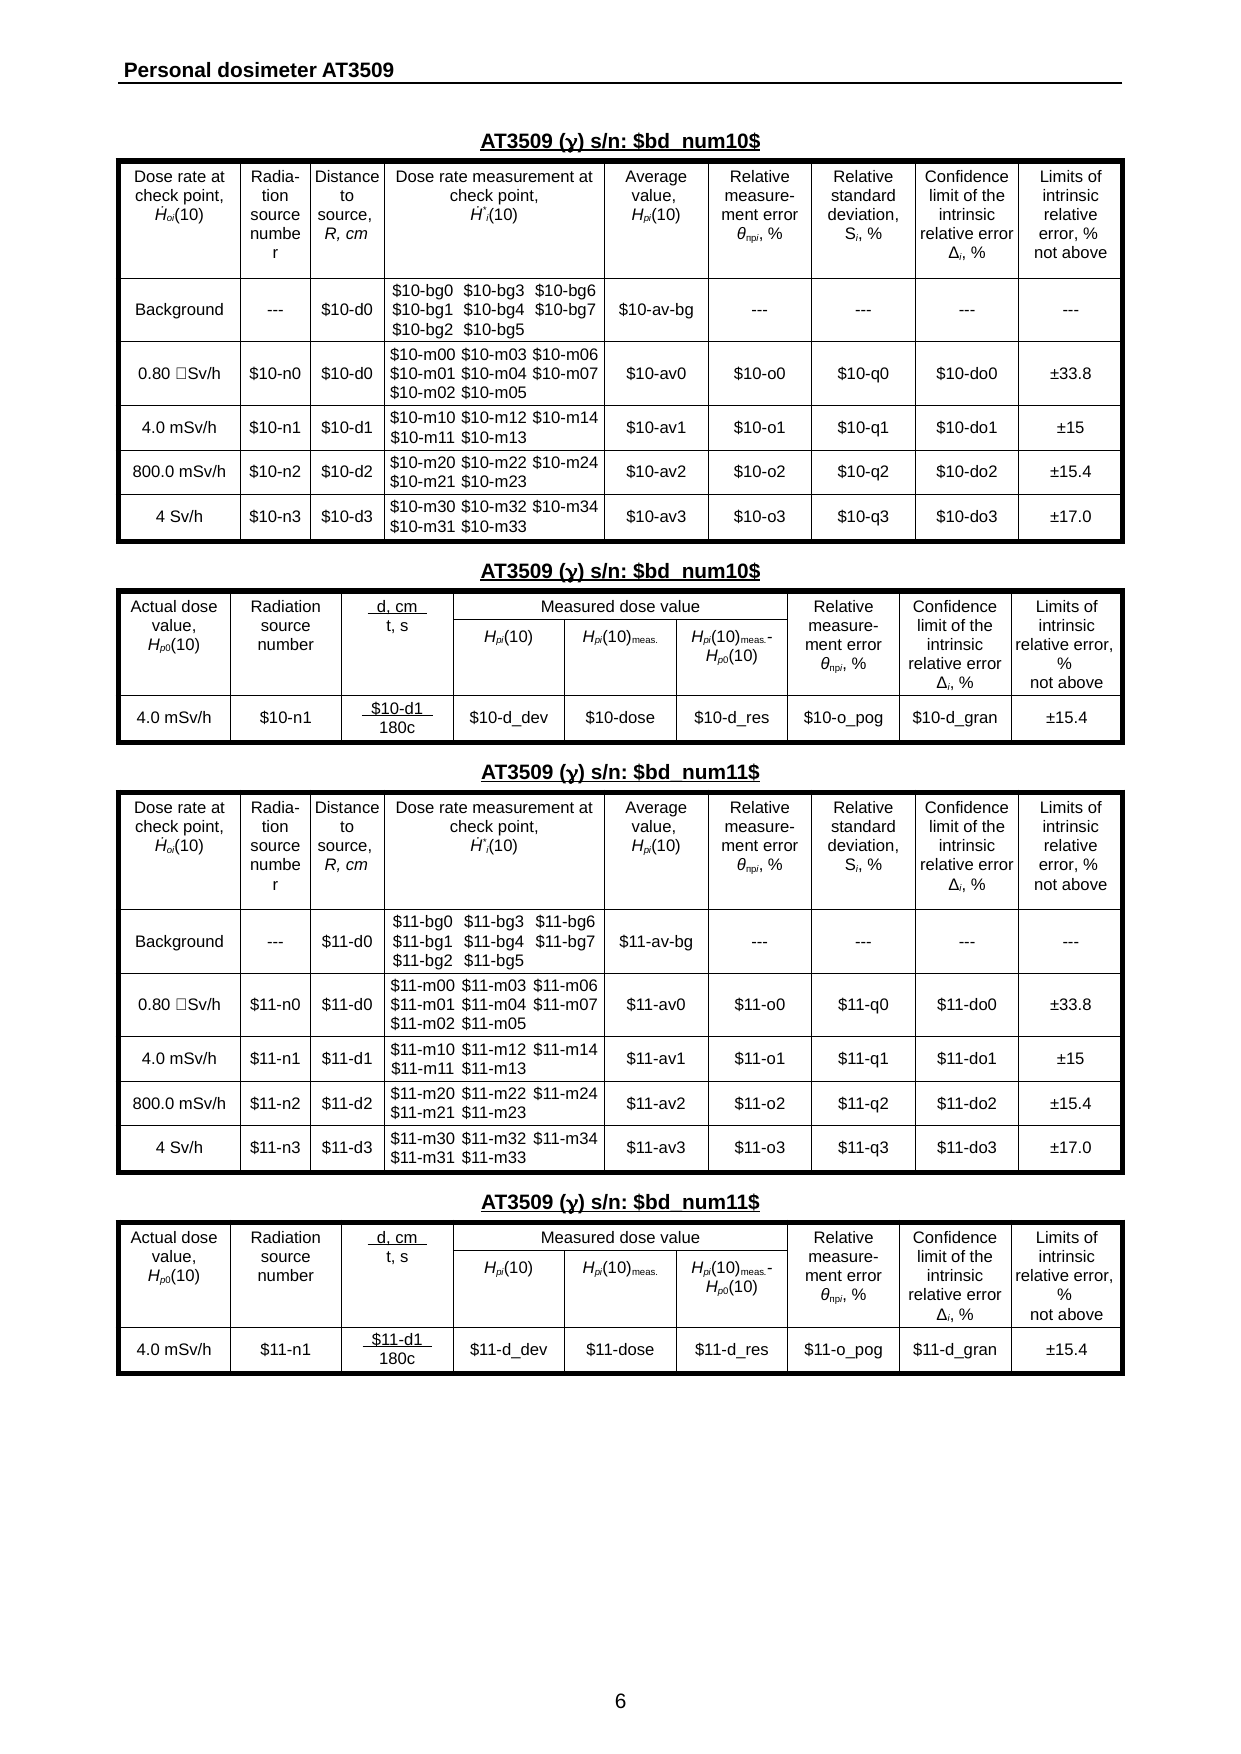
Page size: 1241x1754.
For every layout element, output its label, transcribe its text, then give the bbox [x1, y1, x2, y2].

table_cell Actual dose value, Hp0(10) [121, 594, 230, 695]
table_cell Limits of intrinsic relative error, % not above [1019, 795, 1120, 909]
table_cell $10-n0 [241, 342, 310, 405]
table_cell Dose rate at check point, Ḣoi(10) [121, 164, 240, 278]
table_cell ±15.4 [1012, 696, 1120, 740]
table_cell $10-n3 [241, 495, 310, 538]
table_cell $11-dose [565, 1328, 676, 1371]
table_cell $10-av2 [605, 451, 708, 494]
table_cell $10-d_gran [900, 696, 1011, 740]
table_cell --- [916, 279, 1018, 341]
table_cell d, cm t, s [342, 594, 453, 695]
table_cell ±33.8 [1019, 974, 1120, 1036]
table_cell Relative measure-ment error θпрi, % [788, 1225, 899, 1327]
table_cell 0.80 Sv/h [121, 342, 240, 405]
table_cell ±15.4 [1012, 1328, 1120, 1371]
table_cell $10-n1 [231, 696, 341, 740]
table_cell $10-o0 [709, 342, 811, 405]
table_cell $11-d_gran [900, 1328, 1011, 1371]
table_cell d, cm t, s [342, 1225, 453, 1327]
table_cell $11-m20 $11-m21 $11-m22 $11-m23 $11-m24 [385, 1082, 604, 1125]
table_cell $10-m30 $10-m31 $10-m32 $10-m33 $10-m34 [385, 495, 604, 538]
table_cell $11-do1 [916, 1037, 1018, 1081]
table_cell $11-av3 [605, 1126, 708, 1170]
table_cell Confidence limit of the intrinsic relative error Δi, % [900, 1225, 1011, 1327]
table_cell $11-n1 [241, 1037, 310, 1081]
table_cell $10-do0 [916, 342, 1018, 405]
table_cell 0.80 Sv/h [121, 974, 240, 1036]
table_cell $11-m30 $11-m31 $11-m32 $11-m33 $11-m34 [385, 1126, 604, 1170]
table_cell 4 Sv/h [121, 495, 240, 538]
table_cell $11-d3 [311, 1126, 384, 1170]
table_cell $11-q1 [812, 1037, 915, 1081]
table_cell Background [121, 910, 240, 973]
table_cell $10-d1 [311, 406, 384, 449]
table_cell $10-d0 [311, 279, 384, 341]
table_cell $11-do0 [916, 974, 1018, 1036]
table_cell $11-m10 $11-m11 $11-m12 $11-m13 $11-m14 [385, 1037, 604, 1081]
table_cell Hpi(10)meas. [565, 620, 676, 695]
table_cell $11-av-bg [605, 910, 708, 973]
table_cell $11-d0 [311, 974, 384, 1036]
table_cell 800.0 mSv/h [121, 451, 240, 494]
table_cell $11-d0 [311, 910, 384, 973]
table_cell Relative measure-ment error θпрi, % [709, 164, 811, 278]
table_cell Hpi(10) [454, 1251, 564, 1327]
table_cell $11-do3 [916, 1126, 1018, 1170]
table_cell Dose rate at check point, Ḣoi(10) [121, 795, 240, 909]
table_cell $11-q2 [812, 1082, 915, 1125]
table_cell $11-av2 [605, 1082, 708, 1125]
table_cell Hpi(10) [454, 620, 564, 695]
table_cell $11-n0 [241, 974, 310, 1036]
table_cell Confidence limit of the intrinsic relative error Δi, % [916, 795, 1018, 909]
table_cell Measured dose value [454, 1225, 787, 1250]
table_cell Average value, Hpi(10) [605, 795, 708, 909]
table_cell $10-do3 [916, 495, 1018, 538]
table_cell --- [709, 910, 811, 973]
table_cell $10-q1 [812, 406, 915, 449]
table_header AT3509 () s/n: $bd_num10$ [118, 544, 1122, 588]
table_cell $10-do2 [916, 451, 1018, 494]
table_cell $11-d_res [677, 1328, 787, 1371]
table_cell $11-o_pog [788, 1328, 899, 1371]
table_cell $11-d2 [311, 1082, 384, 1125]
table_cell $10-o3 [709, 495, 811, 538]
table_cell $10-o2 [709, 451, 811, 494]
table_cell $11-o1 [709, 1037, 811, 1081]
table_cell $10-bg0 $10-bg1 $10-bg2 $10-bg3 $10-bg4 $10-bg5 $10-bg6 $10-bg7 [385, 279, 604, 341]
table_cell Radia-tion source number [241, 795, 310, 909]
table_cell $10-o_pog [788, 696, 899, 740]
table_cell 4 Sv/h [121, 1126, 240, 1170]
table_cell Radiation source number [231, 594, 341, 695]
table_cell --- [241, 910, 310, 973]
table_cell $10-d1 180c [342, 696, 453, 740]
table_cell $10-d3 [311, 495, 384, 538]
table_cell ±33.8 [1019, 342, 1120, 405]
table_cell Background [121, 279, 240, 341]
table_cell $11-d1 [311, 1037, 384, 1081]
table_cell Relative standard deviation, Si, % [812, 795, 915, 909]
table_cell Dose rate measurement at check point, Ḣ*i(10) [385, 795, 604, 909]
table_cell Confidence limit of the intrinsic relative error Δi, % [916, 164, 1018, 278]
table_cell $11-m00 $11-m01 $11-m02 $11-m03 $11-m04 $11-m05 $11-m06 $11-m07 [385, 974, 604, 1036]
table_cell 800.0 mSv/h [121, 1082, 240, 1125]
table_cell ±15.4 [1019, 451, 1120, 494]
table_cell --- [916, 910, 1018, 973]
table_cell $11-d_dev [454, 1328, 564, 1371]
table_cell --- [812, 910, 915, 973]
table_cell --- [241, 279, 310, 341]
table_cell $11-o0 [709, 974, 811, 1036]
table_cell $11-o3 [709, 1126, 811, 1170]
table_cell Limits of intrinsic relative error, % not above [1019, 164, 1120, 278]
table_cell ±17.0 [1019, 1126, 1120, 1170]
table_cell $11-av1 [605, 1037, 708, 1081]
table_cell ±15 [1019, 1037, 1120, 1081]
table_cell ±15.4 [1019, 1082, 1120, 1125]
table_cell Measured dose value [454, 594, 787, 619]
table_cell --- [812, 279, 915, 341]
table_cell $10-av-bg [605, 279, 708, 341]
table_cell $10-m00 $10-m01 $10-m02 $10-m03 $10-m04 $10-m05 $10-m06 $10-m07 [385, 342, 604, 405]
table_cell 4.0 mSv/h [121, 1037, 240, 1081]
table_cell Dose rate measurement at check point, Ḣ*i(10) [385, 164, 604, 278]
table_cell $11-q0 [812, 974, 915, 1036]
table_cell $11-bg0 $11-bg1 $11-bg2 $11-bg3 $11-bg4 $11-bg5 $11-bg6 $11-bg7 [385, 910, 604, 973]
table_cell $10-d_res [677, 696, 787, 740]
table_cell Radiation source number [231, 1225, 341, 1327]
table_cell $10-dose [565, 696, 676, 740]
table_cell $10-m10 $10-m11 $10-m12 $10-m13 $10-m14 [385, 406, 604, 449]
table_cell ±15 [1019, 406, 1120, 449]
table_cell Average value, Hpi(10) [605, 164, 708, 278]
table_cell Limits of intrinsic relative error, % not above [1012, 594, 1120, 695]
table_cell --- [709, 279, 811, 341]
table_cell Limits of intrinsic relative error, % not above [1012, 1225, 1120, 1327]
table_cell Relative measure-ment error θпрi, % [709, 795, 811, 909]
table_cell $11-d1 180c [342, 1328, 453, 1371]
table_cell Confidence limit of the intrinsic relative error Δi, % [900, 594, 1011, 695]
table_cell $10-av3 [605, 495, 708, 538]
table_cell $11-q3 [812, 1126, 915, 1170]
table_cell Distance to source, R, сm [311, 795, 384, 909]
table_header AT3509 () s/n: $bd_num11$ [118, 1175, 1122, 1219]
table_cell ±17.0 [1019, 495, 1120, 538]
table_cell $11-n2 [241, 1082, 310, 1125]
table_cell Distance to source, R, сm [311, 164, 384, 278]
table_cell $10-o1 [709, 406, 811, 449]
table_cell $10-q3 [812, 495, 915, 538]
table_cell $10-av0 [605, 342, 708, 405]
table_cell Hpi(10)meas. [565, 1251, 676, 1327]
table_header AT3509 () s/n: $bd_num10$ [118, 114, 1122, 158]
table_cell $11-av0 [605, 974, 708, 1036]
table_header AT3509 () s/n: $bd_num11$ [118, 745, 1122, 789]
table_cell 4.0 mSv/h [121, 406, 240, 449]
table_cell $11-do2 [916, 1082, 1018, 1125]
table_cell $10-d0 [311, 342, 384, 405]
table_cell Hpi(10)meas.-Hp0(10) [677, 620, 787, 695]
table_cell $10-d_dev [454, 696, 564, 740]
table_cell $10-n2 [241, 451, 310, 494]
table_cell 4.0 mSv/h [121, 696, 230, 740]
table_cell $11-o2 [709, 1082, 811, 1125]
table_cell --- [1019, 910, 1120, 973]
table_cell $10-av1 [605, 406, 708, 449]
table_cell Relative standard deviation, Si, % [812, 164, 915, 278]
table_cell $10-d2 [311, 451, 384, 494]
table_cell Hpi(10)meas.-Hp0(10) [677, 1251, 787, 1327]
table_cell $11-n1 [231, 1328, 341, 1371]
table_cell Radia-tion source number [241, 164, 310, 278]
table_cell 4.0 mSv/h [121, 1328, 230, 1371]
table_cell --- [1019, 279, 1120, 341]
table_cell Actual dose value, Hp0(10) [121, 1225, 230, 1327]
table_cell $10-q2 [812, 451, 915, 494]
table_cell Relative measure-ment error θпрi, % [788, 594, 899, 695]
table_cell $10-q0 [812, 342, 915, 405]
table_cell $11-n3 [241, 1126, 310, 1170]
table_cell $10-do1 [916, 406, 1018, 449]
table_cell $10-n1 [241, 406, 310, 449]
table_cell $10-m20 $10-m21 $10-m22 $10-m23 $10-m24 [385, 451, 604, 494]
